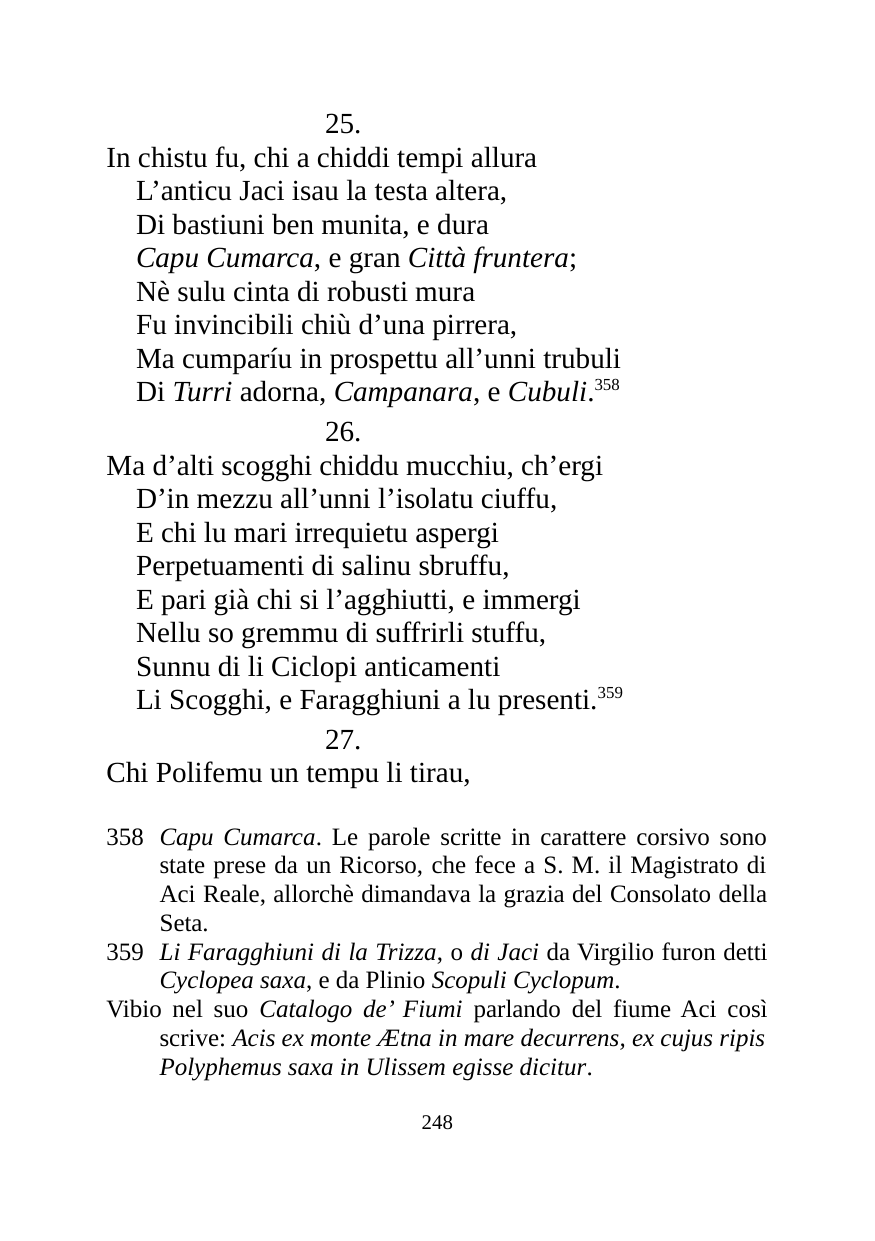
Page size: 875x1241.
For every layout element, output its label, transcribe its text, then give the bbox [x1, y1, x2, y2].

text Capu Cumarca. Le parole scritte in carattere corsivo sono state prese da un Ricorso, che fece a S. M. il Magistrato di Aci Reale, allorchè dimandava la grazia del Consolato della Seta. [106, 822, 768, 937]
text Li Faragghiuni di la Trizza, o di Jaci da Virgilio furon detti Cyclopea saxa, e da Plinio Scopuli Cyclopum. [106, 937, 768, 994]
text Ma d’alti scogghi chiddu mucchiu, ch’ergi D’in mezzu all’unni l’isolatu ciuffu, E chi lu mari irrequietu aspergi Perpetuamenti di salinu sbruffu, E pari già chi si l’agghiutti, e immergi Nellu so gremmu di suffrirli stuffu, Sunnu di li Ciclopi anticamenti Li Scogghi, e Faragghiuni a lu presenti. [106, 448, 768, 716]
text 27. [325, 722, 768, 755]
text 26. [325, 414, 768, 448]
text Chi Polifemu un tempu li tirau, [106, 755, 768, 789]
text In chistu fu, chi a chiddi tempi allura L’anticu Jaci isau la testa altera, Di bastiuni ben munita, e dura Capu Cumarca, e gran Città fruntera; Nè sulu cinta di robusti mura Fu invincibili chiù d’una pirrera, Ma cumparíu in prospettu all’unni trubuli Di Turri adorna, Campanara, e Cubuli. [106, 140, 768, 408]
text Vibio nel suo Catalogo de’ Fiumi parlando del fiume Aci così scrive: Acis ex monte Ætna in mare decurrens, ex cujus ripis Polyphemus saxa in Ulissem egisse dicitur. [106, 994, 768, 1080]
text 25. [325, 106, 768, 140]
